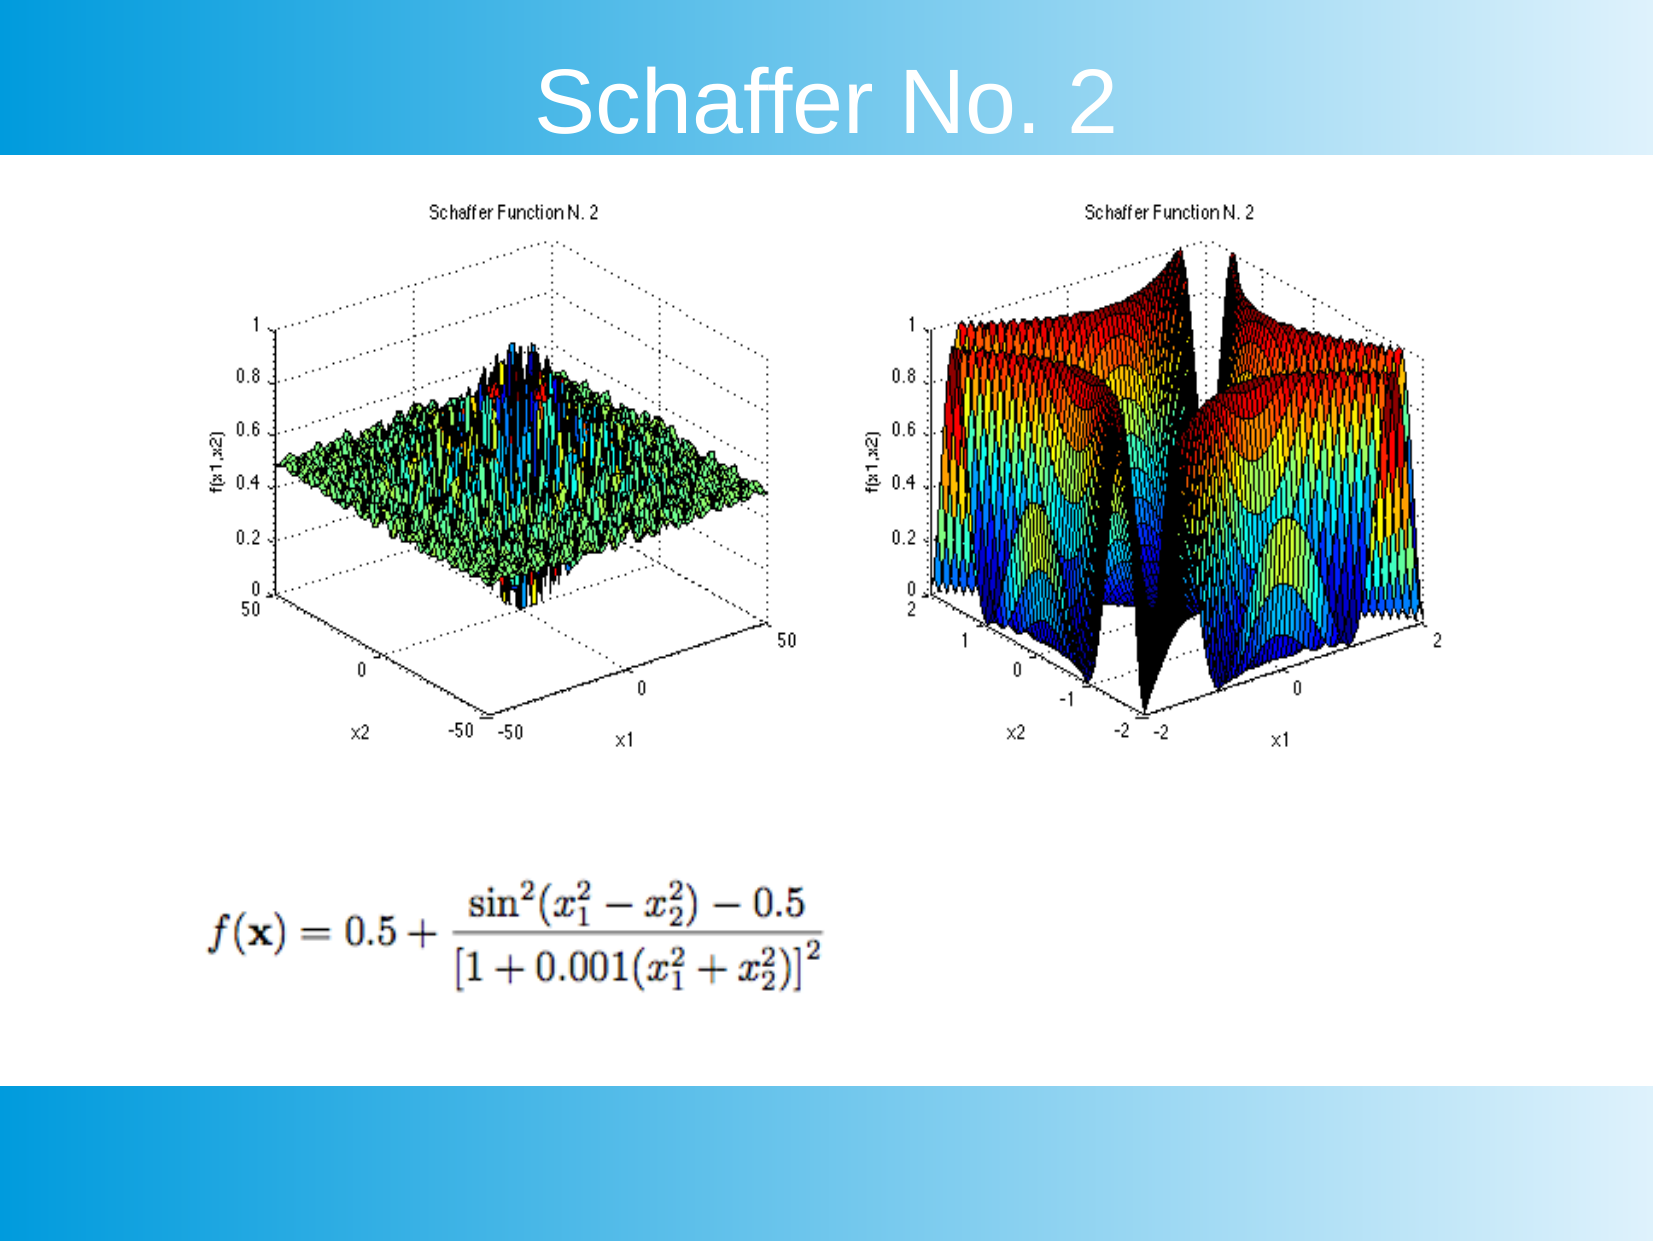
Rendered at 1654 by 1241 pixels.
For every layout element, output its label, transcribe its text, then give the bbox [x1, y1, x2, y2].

picture [195, 872, 846, 1006]
title Schaffer No. 2 [82, 49, 1571, 155]
picture [82, 194, 1571, 781]
